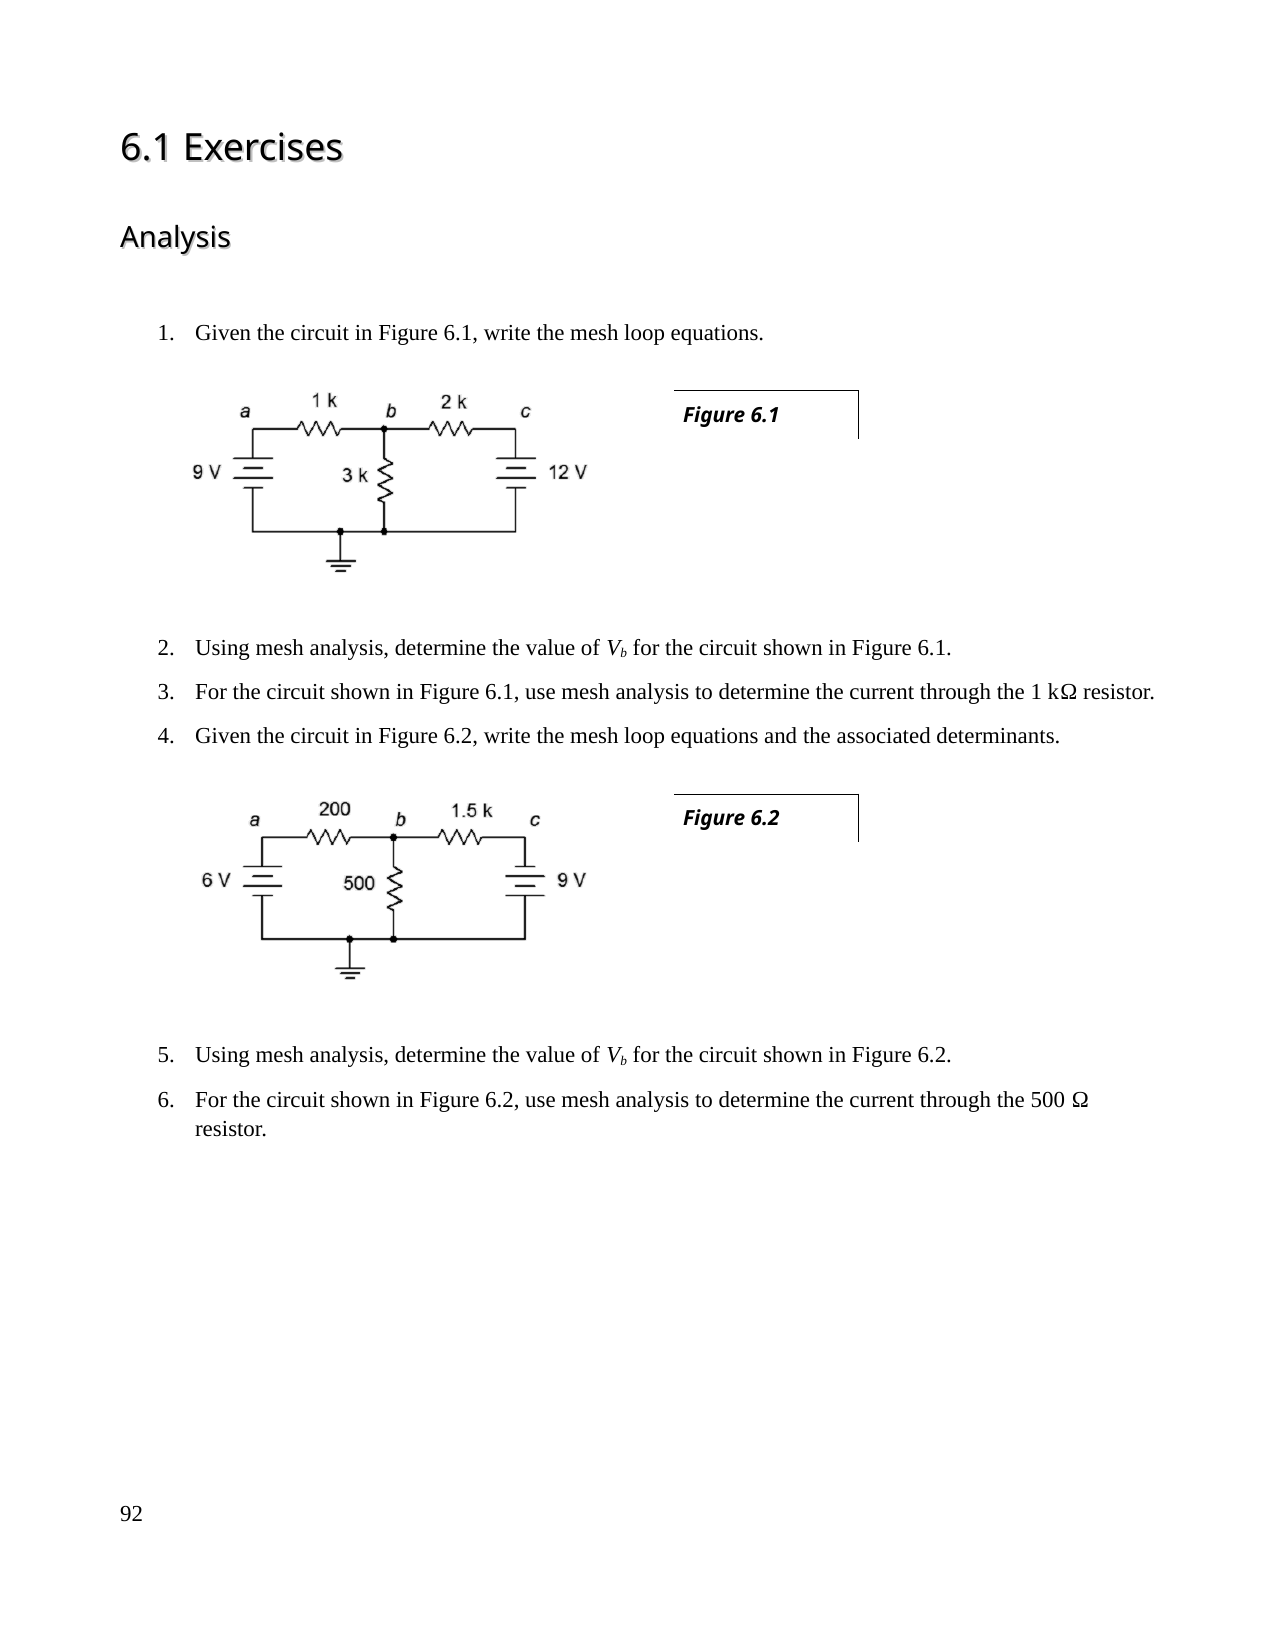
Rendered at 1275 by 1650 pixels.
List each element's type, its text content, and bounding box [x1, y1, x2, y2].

subtitle 6.1 Exercises [120, 120, 1155, 171]
picture [176, 373, 597, 590]
list For the circuit shown in Figure 6.2, use mesh analysis to determine the current through the 500 Ω resistor. [157, 1086, 1155, 1142]
list Given the circuit in Figure 6.1, write the mesh loop equations. [157, 319, 1155, 345]
list Figure 6.2 [683, 803, 849, 832]
picture [183, 782, 604, 997]
list Using mesh analysis, determine the value of Vb for the circuit shown in Figure 6.1. [157, 634, 1155, 660]
list Using mesh analysis, determine the value of Vb for the circuit shown in Figure 6.2. [157, 1041, 1155, 1068]
list For the circuit shown in Figure 6.1, use mesh analysis to determine the current through the 1 kΩ resistor. [157, 678, 1155, 704]
list Figure 6.1 [683, 400, 849, 428]
subtitle Analysis [120, 217, 1155, 256]
list Given the circuit in Figure 6.2, write the mesh loop equations and the associated determinants. [157, 722, 1155, 749]
